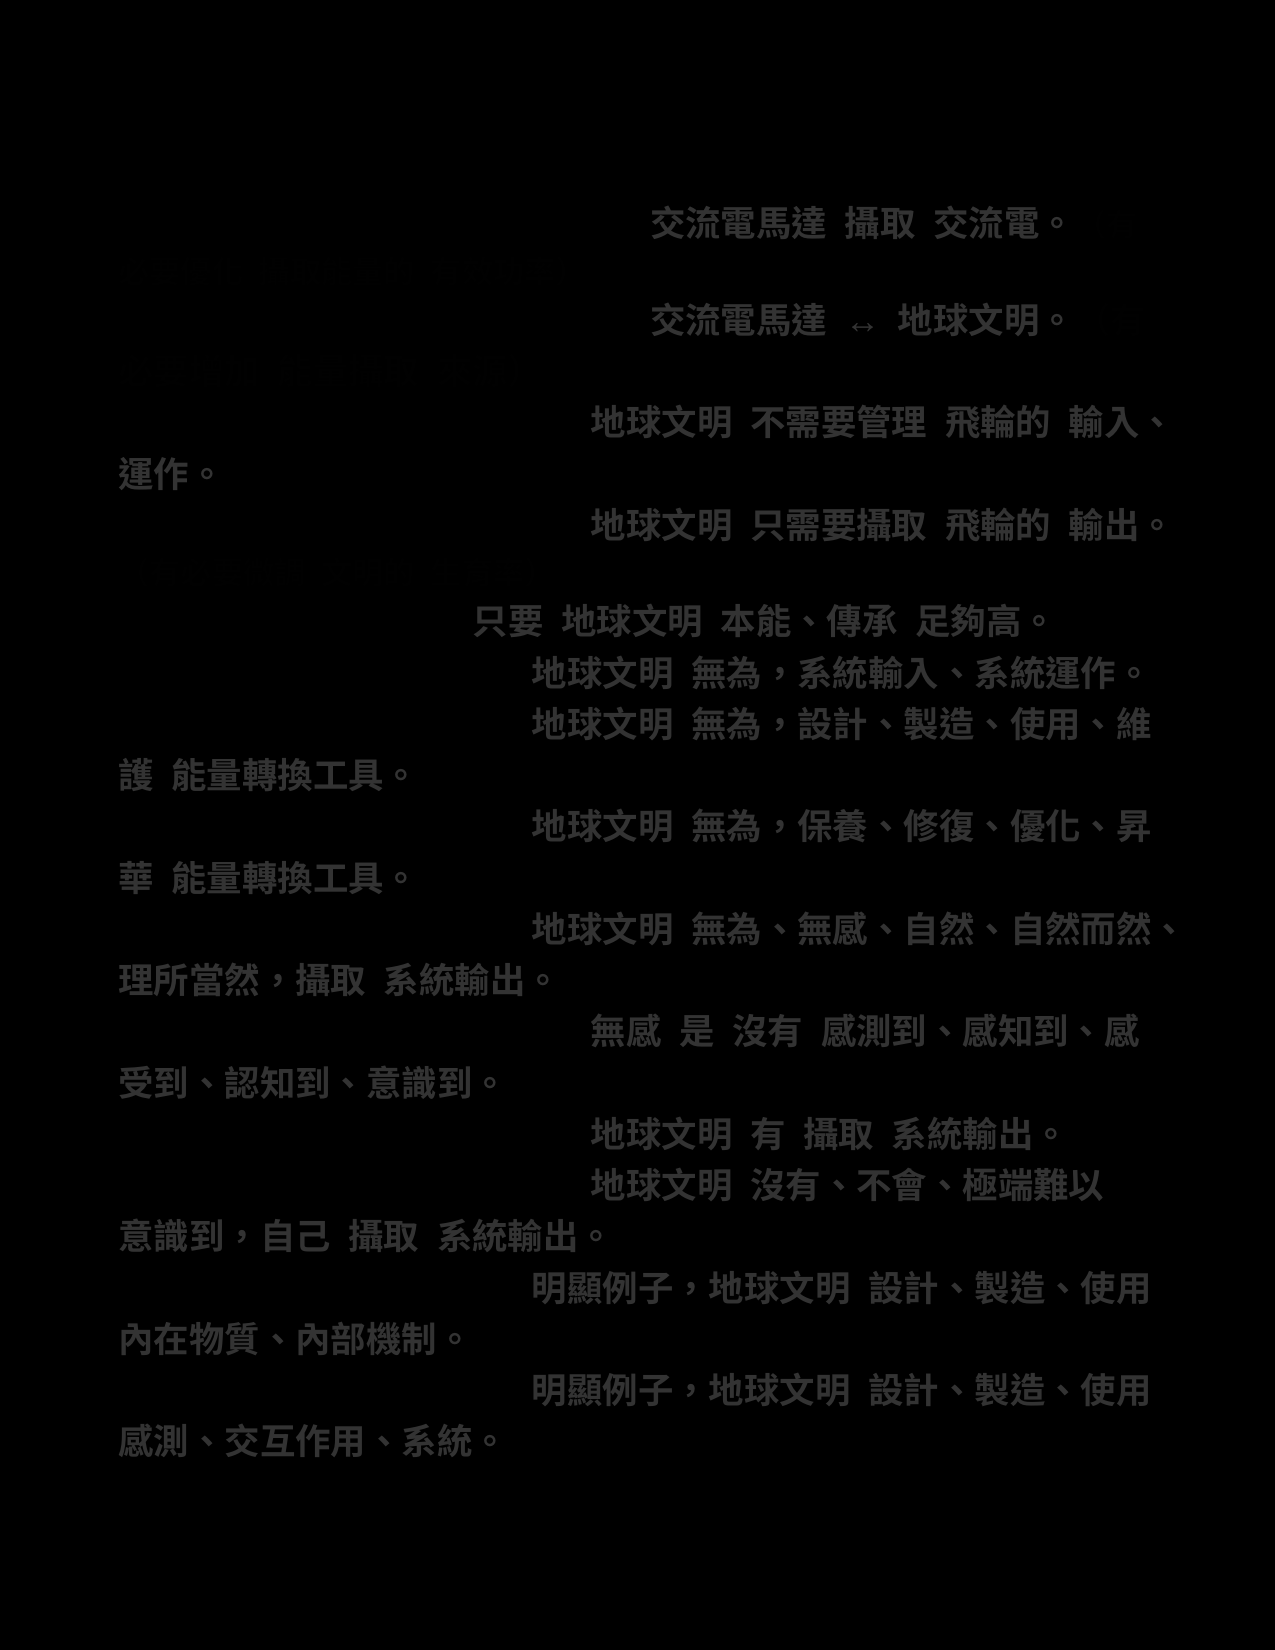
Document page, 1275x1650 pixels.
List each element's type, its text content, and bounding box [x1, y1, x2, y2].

text 地球文明 無為，保養、修復、優化、昇華 能量轉換工具。 [118, 799, 1157, 901]
text 地球文明 只需要攝取 飛輪的 輸出。（有必要微調 文明的 生育率） [118, 497, 1157, 594]
text 交流電馬達 攝取 交流電。（有必要優化 攝取能量的 有效功率） [118, 196, 1157, 292]
text 地球文明 無為、無感、自然、自然而然、理所當然，攝取 系統輸出。 [118, 901, 1157, 1004]
text 無感 是 沒有 感測到、感知到、感受到、認知到、意識到。 [118, 1004, 1157, 1106]
text 地球文明 不需要管理 飛輪的 輸入、運作。 [118, 395, 1157, 497]
text 只要 地球文明 本能、傳承 足夠高。 [118, 594, 1157, 645]
text 交流電馬達 ↔ 地球文明。（有必要增加 能量攝取 來源） [118, 292, 1157, 395]
text 明顯例子，地球文明 設計、製造、使用 感測、交互作用、系統。 [118, 1362, 1157, 1465]
text 地球文明 沒有、不會、極端難以 意識到，自己 攝取 系統輸出。 [118, 1157, 1157, 1260]
text 地球文明 無為，設計、製造、使用、維護 能量轉換工具。 [118, 696, 1157, 799]
text 地球文明 有 攝取 系統輸出。 [118, 1106, 1157, 1157]
text 明顯例子，地球文明 設計、製造、使用 內在物質、內部機制。 [118, 1260, 1157, 1362]
text 地球文明 無為，系統輸入、系統運作。 [118, 645, 1157, 696]
